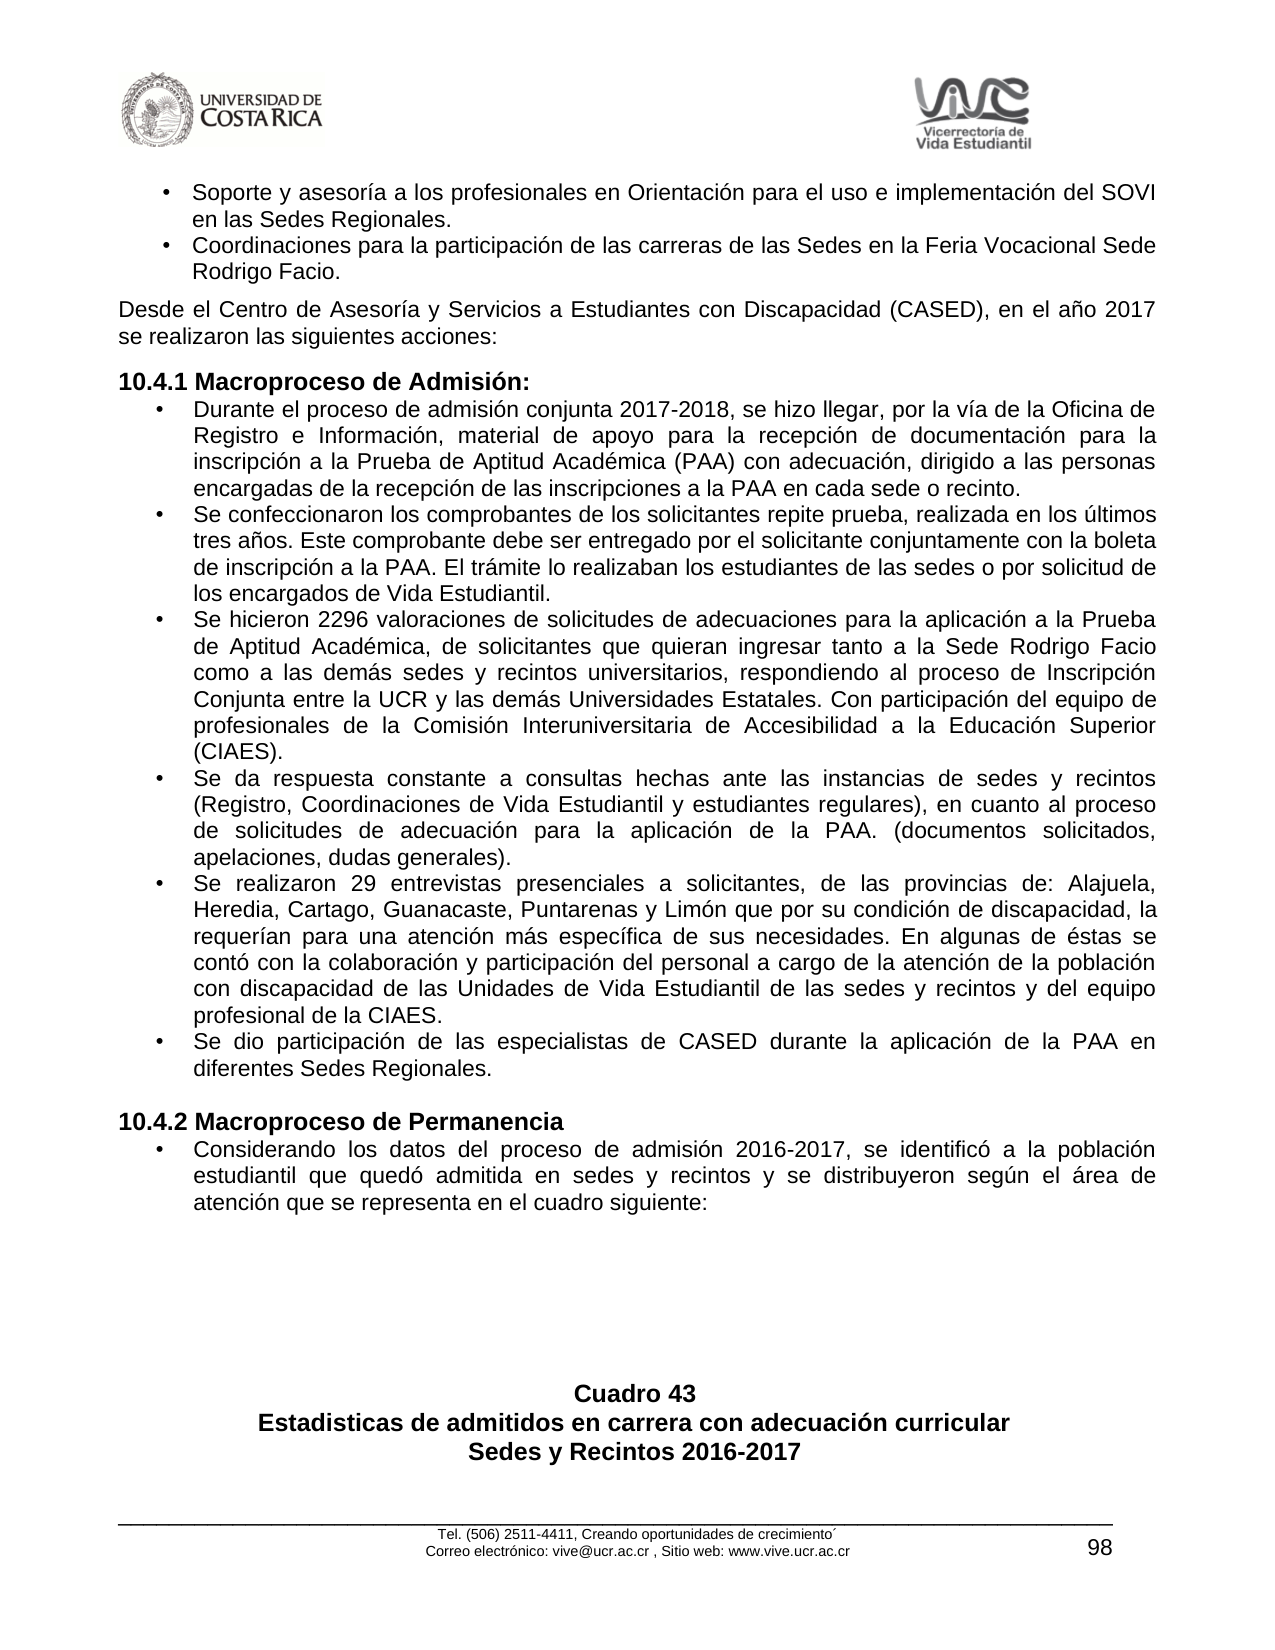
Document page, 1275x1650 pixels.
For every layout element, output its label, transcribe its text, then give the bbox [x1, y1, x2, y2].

list Se confeccionaron los comprobantes de los solicitantes repite prueba, realizada en los últimos tres años. Este comprobante debe ser entregado por el solicitante conjuntamente con la boleta de inscripción a la PAA. El trámite lo realizaban los estudiantes de las sedes o por solicitud de los encargados de Vida Estudiantil. [156, 501, 1157, 606]
list Coordinaciones para la participación de las carreras de las Sedes en la Feria Vocacional Sede Rodrigo Facio. [162, 232, 1157, 285]
list Se dio participación de las especialistas de CASED durante la aplicación de la PAA en diferentes Sedes Regionales. [156, 1028, 1157, 1081]
list Se da respuesta constante a consultas hechas ante las instancias de sedes y recintos (Registro, Coordinaciones de Vida Estudiantil y estudiantes regulares), en cuanto al proceso de solicitudes de adecuación para la aplicación de la PAA. (documentos solicitados, apelaciones, dudas generales). [156, 764, 1157, 870]
list Durante el proceso de admisión conjunta 2017-2018, se hizo llegar, por la vía de la Oficina de Registro e Información, material de apoyo para la recepción de documentación para la inscripción a la Prueba de Aptitud Académica (PAA) con adecuación, dirigido a las personas encargadas de la recepción de las inscripciones a la PAA en cada sede o recinto. [156, 396, 1157, 501]
list Se hicieron 2296 valoraciones de solicitudes de adecuaciones para la aplicación a la Prueba de Aptitud Académica, de solicitantes que quieran ingresar tanto a la Sede Rodrigo Facio como a las demás sedes y recintos universitarios, respondiendo al proceso de Inscripción Conjunta entre la UCR y las demás Universidades Estatales. Con participación del equipo de profesionales de la Comisión Interuniversitaria de Accesibilidad a la Educación Superior (CIAES). [156, 606, 1157, 764]
list Considerando los datos del proceso de admisión 2016-2017, se identificó a la población estudiantil que quedó admitida en sedes y recintos y se distribuyeron según el área de atención que se representa en el cuadro siguiente: [156, 1136, 1157, 1215]
text Cuadro 43 Estadisticas de admitidos en carrera con adecuación curricular [112, 1379, 1157, 1437]
list Se realizaron 29 entrevistas presenciales a solicitantes, de las provincias de: Alajuela, Heredia, Cartago, Guanacaste, Puntarenas y Limón que por su condición de discapacidad, la requerían para una atención más específica de sus necesidades. En algunas de éstas se contó con la colaboración y participación del personal a cargo de la atención de la población con discapacidad de las Unidades de Vida Estudiantil de las sedes y recintos y del equipo profesional de la CIAES. [156, 870, 1157, 1028]
list Soporte y asesoría a los profesionales en Orientación para el uso e implementación del SOVI en las Sedes Regionales. [162, 179, 1157, 232]
subtitle 10.4.1 Macroproceso de Admisión: [118, 367, 1145, 396]
text Desde el Centro de Asesoría y Servicios a Estudiantes con Discapacidad (CASED), en el año 2017 se realizaron las siguientes acciones: [118, 296, 1157, 349]
subtitle 10.4.2 Macroproceso de Permanencia [118, 1107, 1145, 1136]
text Sedes y Recintos 2016-2017 [112, 1437, 1157, 1466]
